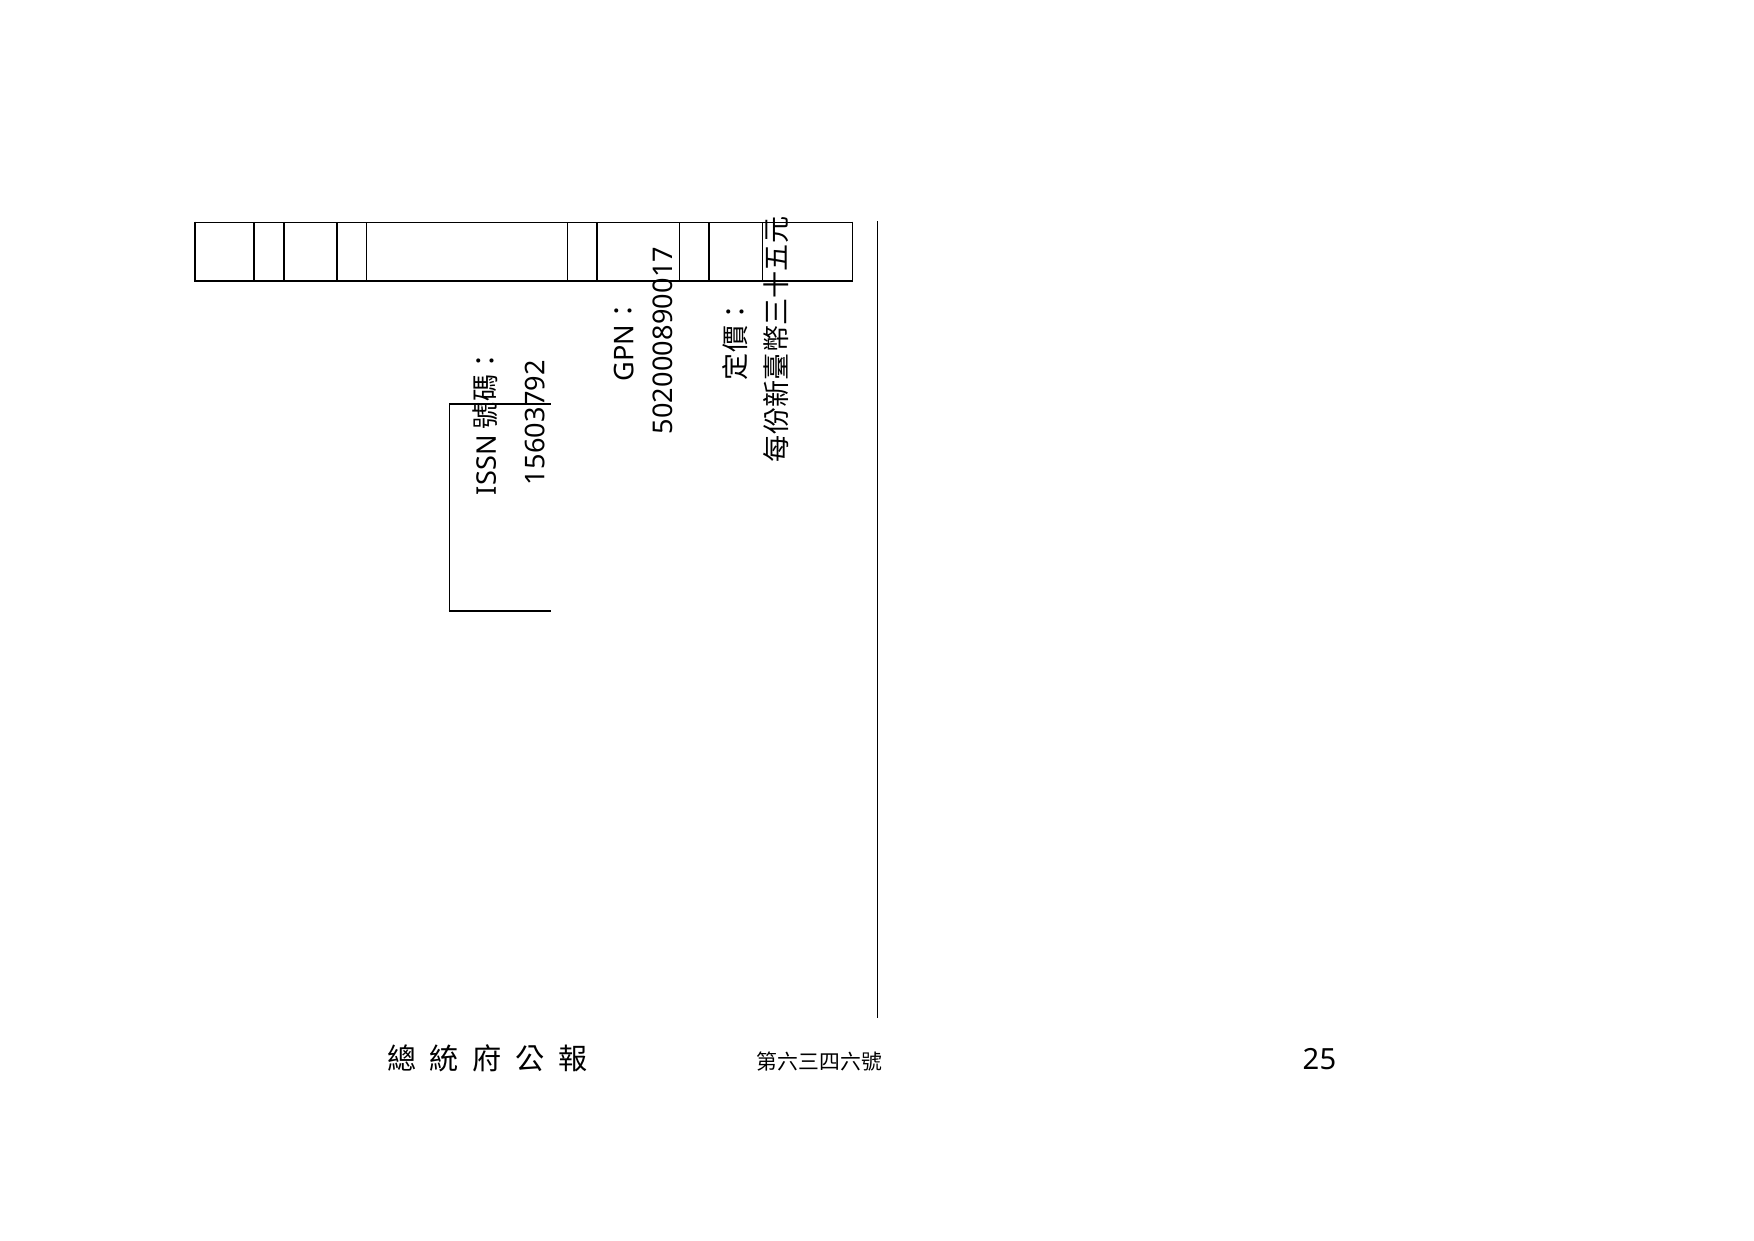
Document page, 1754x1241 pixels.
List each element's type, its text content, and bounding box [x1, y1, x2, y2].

table_header 每份新臺幣三十五元 [741, 321, 782, 610]
table_header [449, 321, 500, 403]
table_header 502000890017 [628, 321, 669, 610]
table_header 定價： [699, 321, 741, 610]
table_header GPN： [587, 321, 628, 610]
table_cell [255, 223, 283, 280]
table_cell ISSN號碼： [450, 405, 500, 610]
table_cell [680, 223, 708, 280]
table_header [670, 321, 699, 610]
table_cell [710, 223, 762, 280]
table_cell [568, 223, 596, 280]
table_cell [285, 223, 336, 280]
table_header [551, 321, 587, 610]
table_cell 15603792 [500, 405, 551, 610]
table_cell [338, 223, 366, 280]
table_cell [763, 223, 852, 280]
table_cell [598, 223, 679, 280]
table_header [500, 321, 551, 403]
table_cell [367, 223, 567, 280]
table_cell [196, 223, 253, 280]
